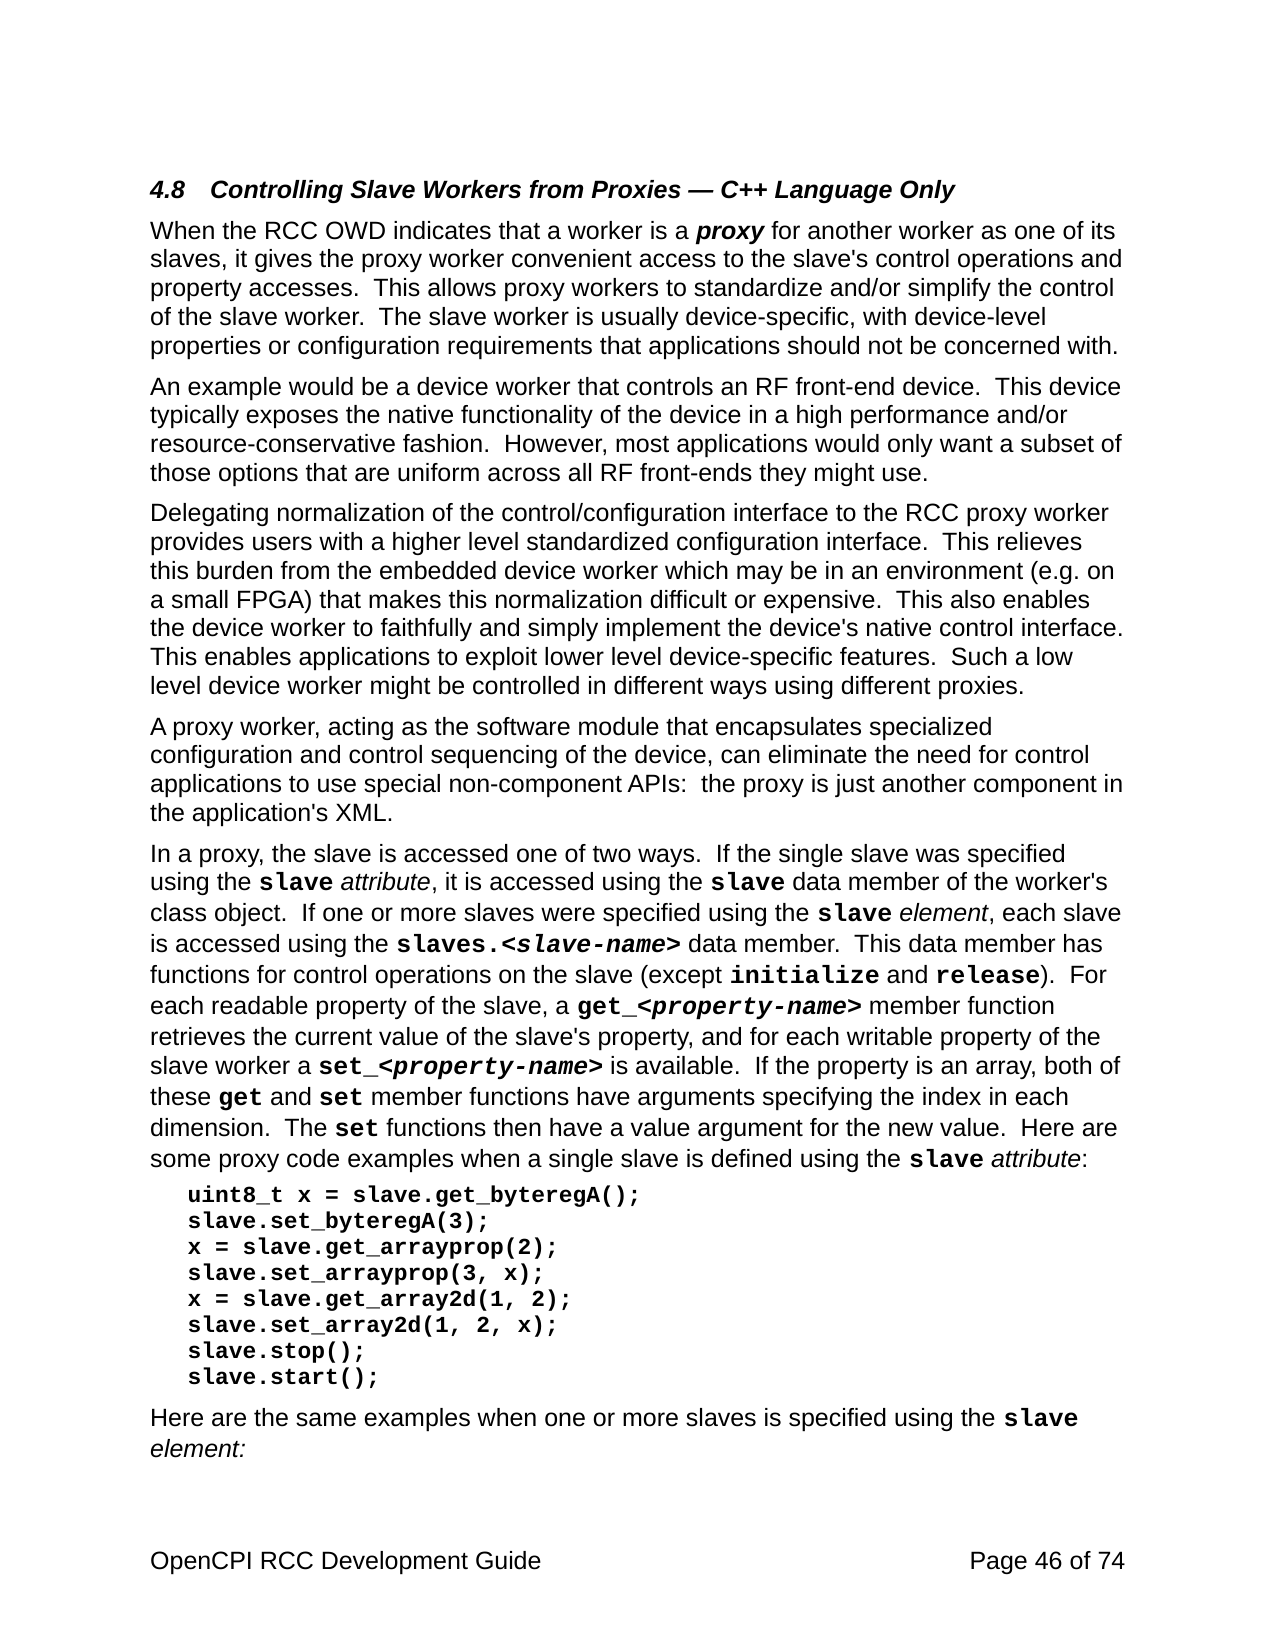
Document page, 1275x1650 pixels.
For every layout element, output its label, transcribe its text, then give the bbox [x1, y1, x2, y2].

text Delegating normalization of the control/configuration interface to the RCC proxy worker provides users with a higher level standardized configuration interface. This relieves this burden from the embedded device worker which may be in an environment (e.g. on a small FPGA) that makes this normalization difficult or expensive. This also enables the device worker to faithfully and simply implement the device's native control interface. This enables applications to exploit lower level device-specific features. Such a low level device worker might be controlled in different ways using different proxies. [150, 498, 1125, 700]
text A proxy worker, acting as the software module that encapsulates specialized configuration and control sequencing of the device, can eliminate the need for control applications to use special non-component APIs: the proxy is just another component in the application's XML. [150, 712, 1125, 827]
text In a proxy, the slave is accessed one of two ways. If the single slave was specified using the slave attribute, it is accessed using the slave data member of the worker's class object. If one or more slaves were specified using the slave element, each slave is accessed using the slaves.<slave-name> data member. This data member has functions for control operations on the slave (except initialize and release). For each readable property of the slave, a get_<property-name> member function retrieves the current value of the slave's property, and for each writable property of the slave worker a set_<property-name> is available. If the property is an array, both of these get and set member functions have arguments specifying the index in each dimension. The set functions then have a value argument for the new value. Here are some proxy code examples when a single slave is defined using the slave attribute: [150, 839, 1125, 1174]
text When the RCC OWD indicates that a worker is a proxy for another worker as one of its slaves, it gives the proxy worker convenient access to the slave's control operations and property accesses. This allows proxy workers to standardize and/or simplify the control of the slave worker. The slave worker is usually device-specific, with device-level properties or configuration requirements that applications should not be concerned with. [150, 216, 1125, 359]
text An example would be a device worker that controls an RF front-end device. This device typically exposes the native functionality of the device in a high performance and/or resource-conservative fashion. However, most applications would only want a subset of those options that are uniform across all RF front-ends they might use. [150, 371, 1125, 486]
text uint8_t x = slave.get_byteregA(); slave.set_byteregA(3); x = slave.get_arrayprop(2); slave.set_arrayprop(3, x); x = slave.get_array2d(1, 2); slave.set_array2d(1, 2, x); slave.stop(); slave.start(); [187, 1183, 1125, 1391]
subtitle Controlling Slave Workers from Proxies — C++ Language Only [150, 175, 1125, 204]
text Here are the same examples when one or more slaves is specified using the slave element: [150, 1403, 1125, 1463]
